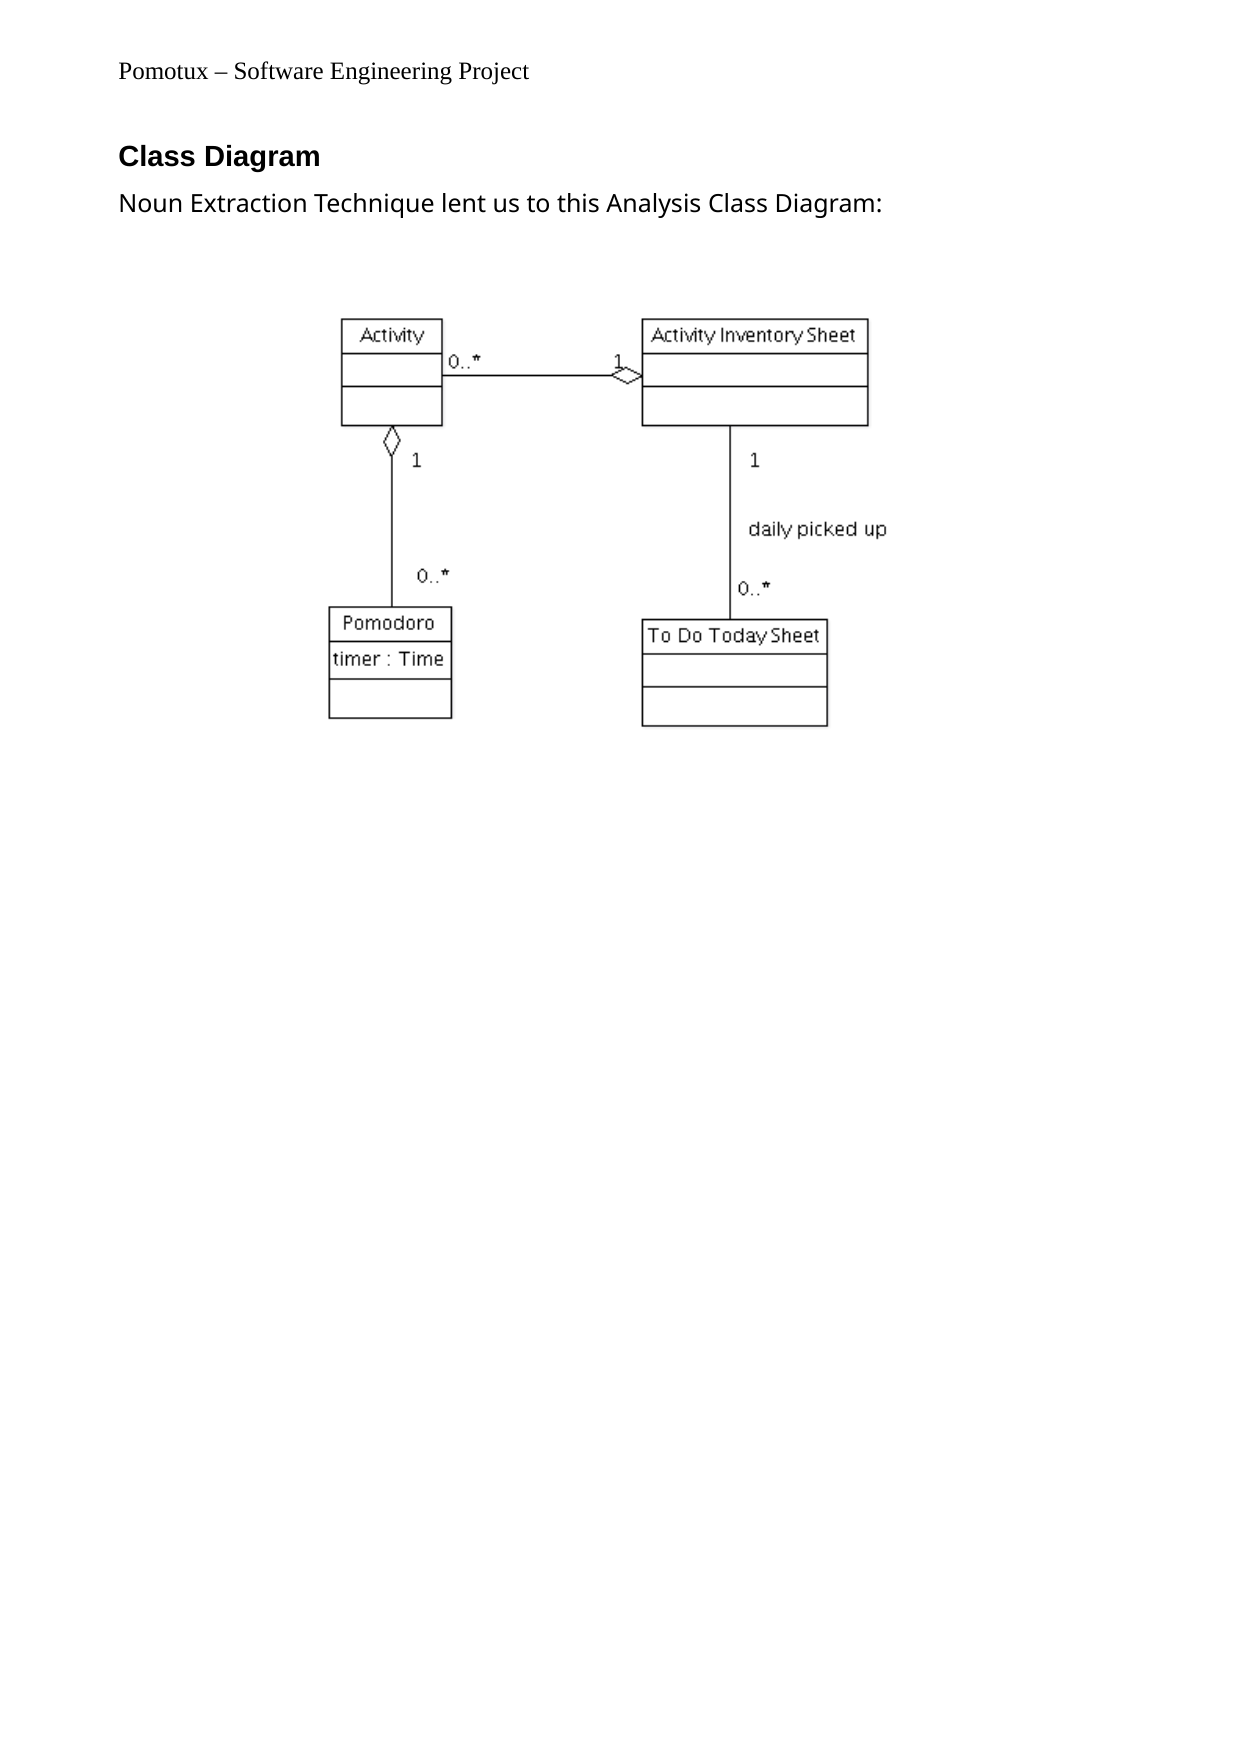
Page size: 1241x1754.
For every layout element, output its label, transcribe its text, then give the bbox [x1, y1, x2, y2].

subtitle Class Diagram [118, 139, 1122, 173]
picture [310, 278, 930, 763]
text Noun Extraction Technique lent us to this Analysis Class Diagram: [118, 186, 1122, 219]
